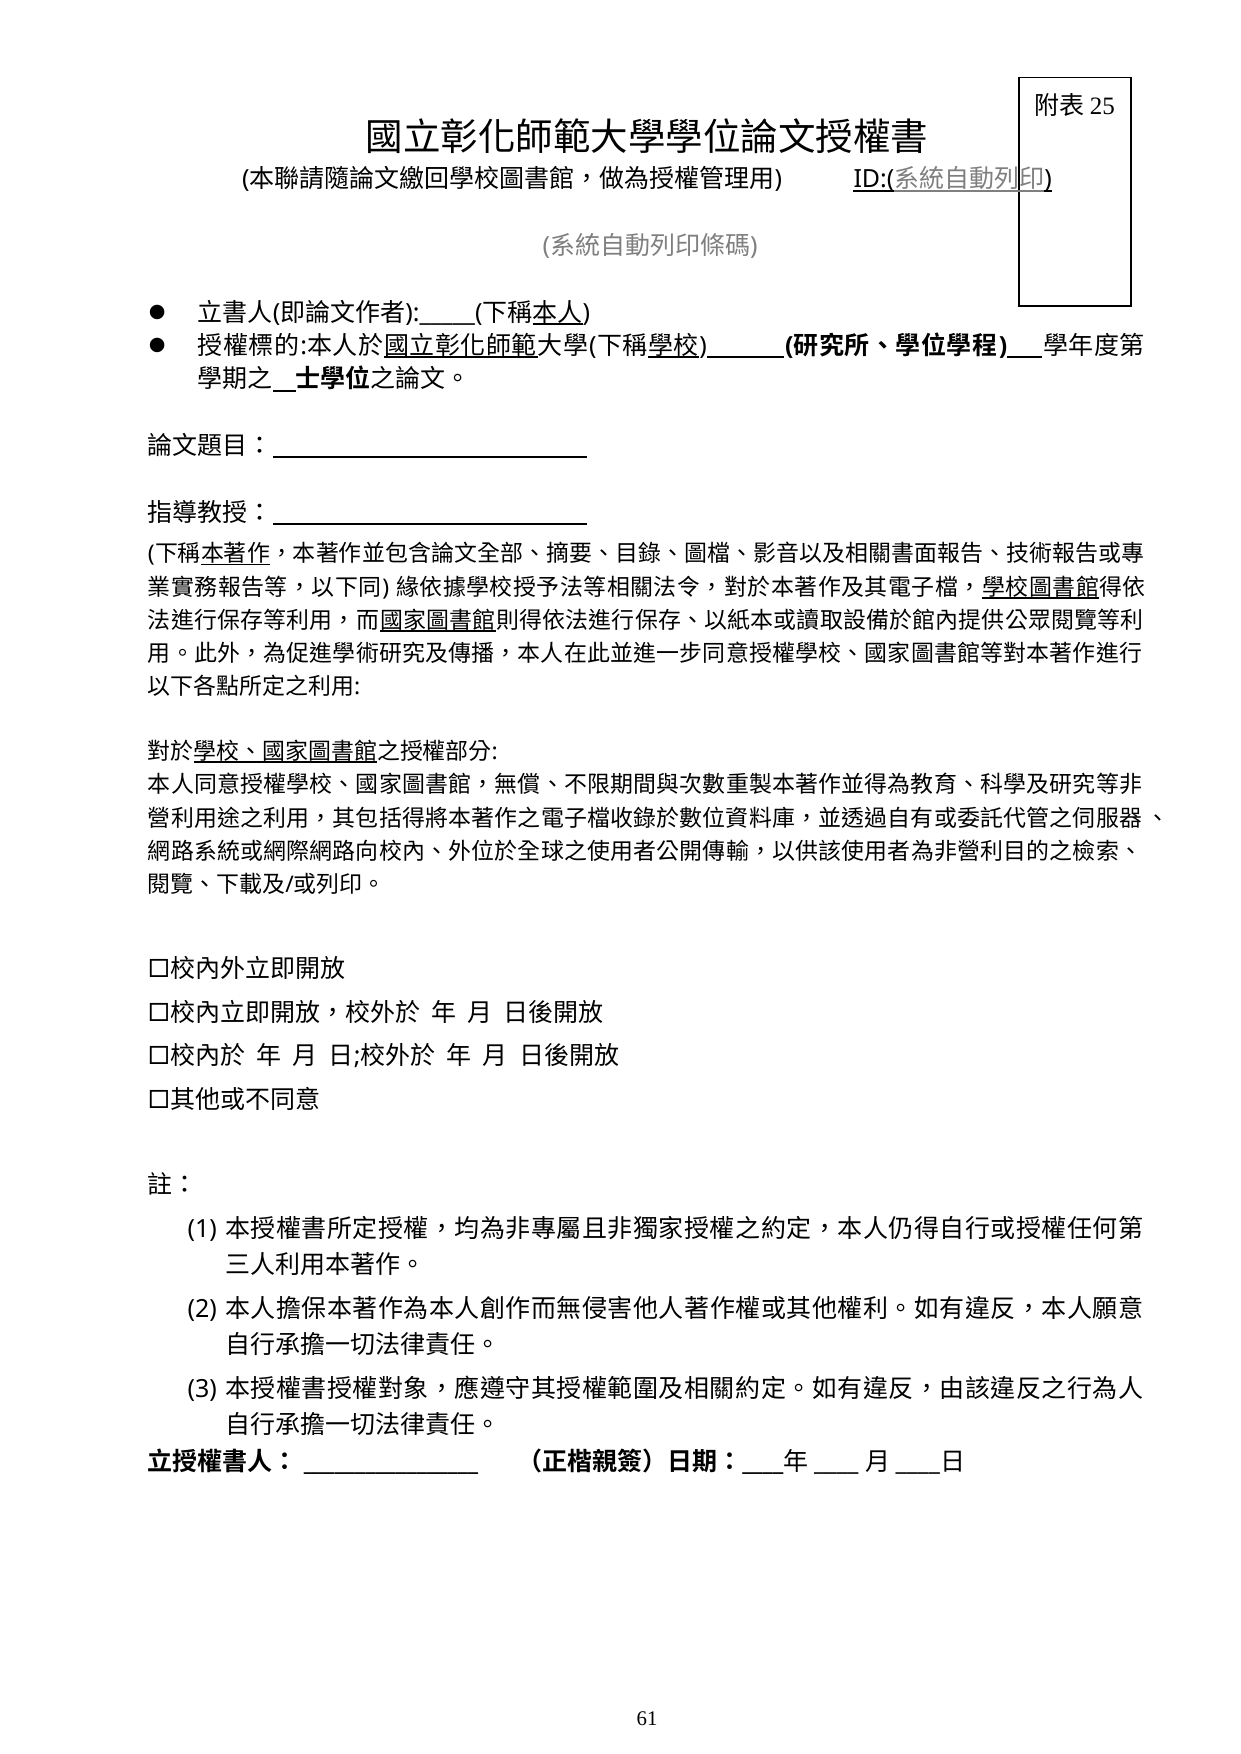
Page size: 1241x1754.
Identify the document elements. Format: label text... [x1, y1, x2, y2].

text [1132, 228, 1146, 261]
list 本授權書授權對象，應遵守其授權範圍及相關約定。如有違反，由該違反之行為人自行承擔一切法律責任。 [187, 1368, 1146, 1441]
list 立書人(即論文作者):_____(下稱本人) [148, 294, 1146, 328]
text 附表25 [1034, 86, 1116, 122]
text 國立彰化師範大學學位論文授權書 [148, 107, 1018, 161]
text 校內立即開放，校外於 年 月 日後開放 [148, 992, 1146, 1028]
text [1132, 107, 1146, 161]
text 立授權書人： _________________ （正楷親簽）日期：____年 ____ 月 ____日 [148, 1441, 1146, 1477]
text 論文題目： [148, 428, 1146, 461]
text 本人同意授權學校、國家圖書館，無償、不限期間與次數重製本著作並得為教育、科學及研究等非營利用途之利用，其包括得將本著作之電子檔收錄於數位資料庫，並透過自有或委託代管之伺服器、網路系統或網際網路向校內、外位於全球之使用者公開傳輸，以供該使用者為非營利目的之檢索、閱覽、下載及/或列印。 [148, 766, 1146, 899]
list 授權標的:本人於國立彰化師範大學(下稱學校) (研究所、學位學程) 學年度第 學期之 士學位之論文。 [148, 328, 1146, 394]
list 本人擔保本著作為本人創作而無侵害他人著作權或其他權利。如有違反，本人願意自行承擔一切法律責任。 [187, 1288, 1146, 1361]
text (下稱本著作，本著作並包含論文全部、摘要、目錄、圖檔、影音以及相關書面報告、技術報告或專業實務報告等，以下同) 緣依據學校授予法等相關法令，對於本著作及其電子檔，學校圖書館得依法進行保存等利用，而國家圖書館則得依法進行保存、以紙本或讀取設備於館內提供公眾閱覽等利用。此外，為促進學術研究及傳播，本人在此並進一步同意授權學校、國家圖書館等對本著作進行以下各點所定之利用: [148, 535, 1146, 702]
text 指導教授： [148, 494, 1146, 528]
text 校內於 年 月 日;校外於 年 月 日後開放 [148, 1036, 1146, 1072]
text 校內外立即開放 [148, 948, 1146, 984]
text (本聯請隨論文繳回學校圖書館，做為授權管理用) ID:(系統自動列印) [148, 161, 1018, 194]
text 對於學校、國家圖書館之授權部分: [148, 733, 1146, 766]
text 註： [148, 1165, 1146, 1201]
list 本授權書所定授權，均為非專屬且非獨家授權之約定，本人仍得自行或授權任何第三人利用本著作。 [187, 1208, 1146, 1281]
text (系統自動列印條碼) [148, 228, 1018, 261]
text 其他或不同意 [148, 1079, 1146, 1116]
